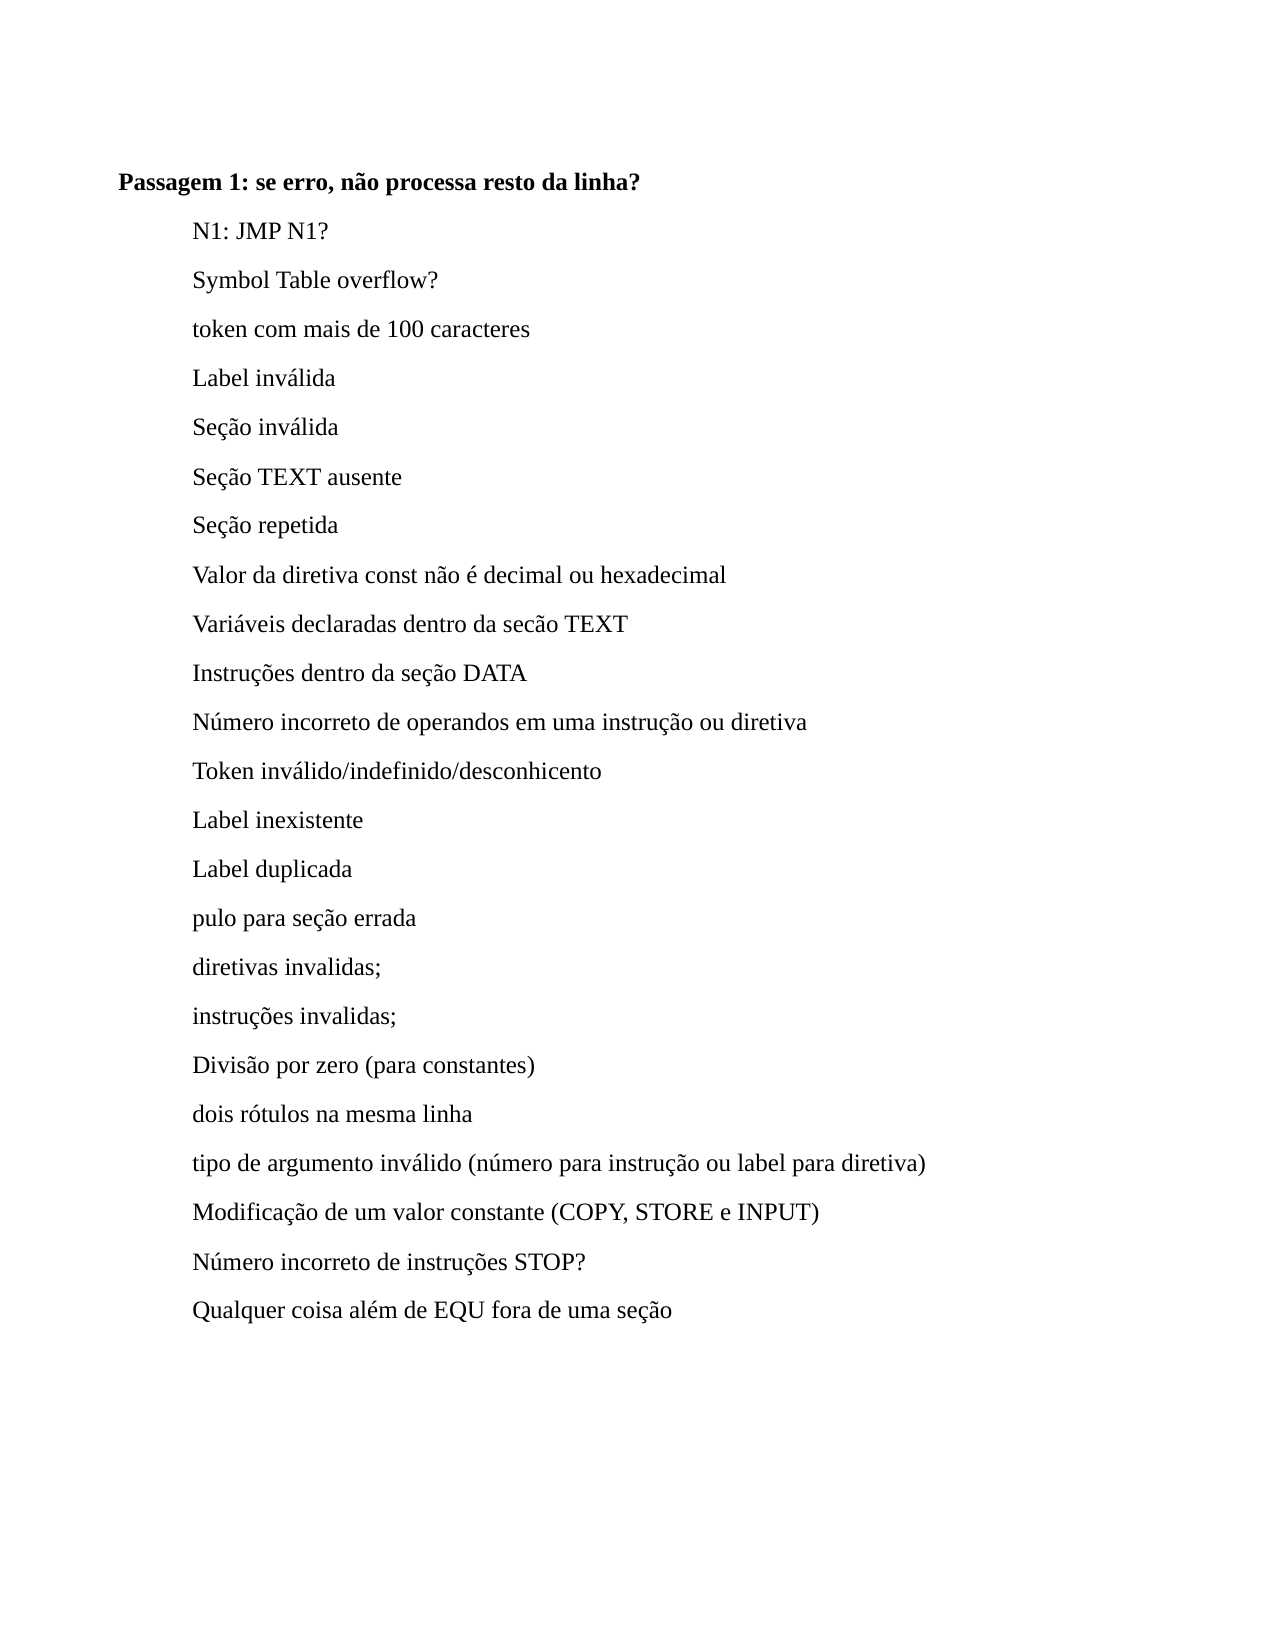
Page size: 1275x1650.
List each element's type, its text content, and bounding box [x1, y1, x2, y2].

text Seção TEXT ausente [118, 462, 1157, 490]
text Label inexistente [118, 805, 1157, 834]
text tipo de argumento inválido (número para instrução ou label para diretiva) [118, 1148, 1157, 1177]
text Divisão por zero (para constantes) [118, 1050, 1157, 1079]
text Número incorreto de operandos em uma instrução ou diretiva [118, 707, 1157, 736]
text Label inválida [118, 363, 1157, 392]
text Variáveis declaradas dentro da secão TEXT [118, 609, 1157, 637]
text Instruções dentro da seção DATA [118, 658, 1157, 687]
text Seção repetida [118, 511, 1157, 539]
text dois rótulos na mesma linha [118, 1099, 1157, 1128]
text N1: JMP N1? [118, 216, 1157, 245]
text Symbol Table overflow? [118, 265, 1157, 294]
text instruções invalidas; [118, 1001, 1157, 1030]
text Valor da diretiva const não é decimal ou hexadecimal [118, 560, 1157, 588]
text Modificação de um valor constante (COPY, STORE e INPUT) [118, 1197, 1157, 1226]
text Número incorreto de instruções STOP? [118, 1247, 1157, 1275]
text Seção inválida [118, 412, 1157, 441]
text Token inválido/indefinido/desconhicento [118, 756, 1157, 785]
text Qualquer coisa além de EQU fora de uma seção [118, 1296, 1157, 1324]
text Label duplicada [118, 854, 1157, 883]
text token com mais de 100 caracteres [118, 314, 1157, 343]
text diretivas invalidas; [118, 952, 1157, 981]
text Passagem 1: se erro, não processa resto da linha? [118, 167, 1157, 196]
text pulo para seção errada [118, 903, 1157, 932]
